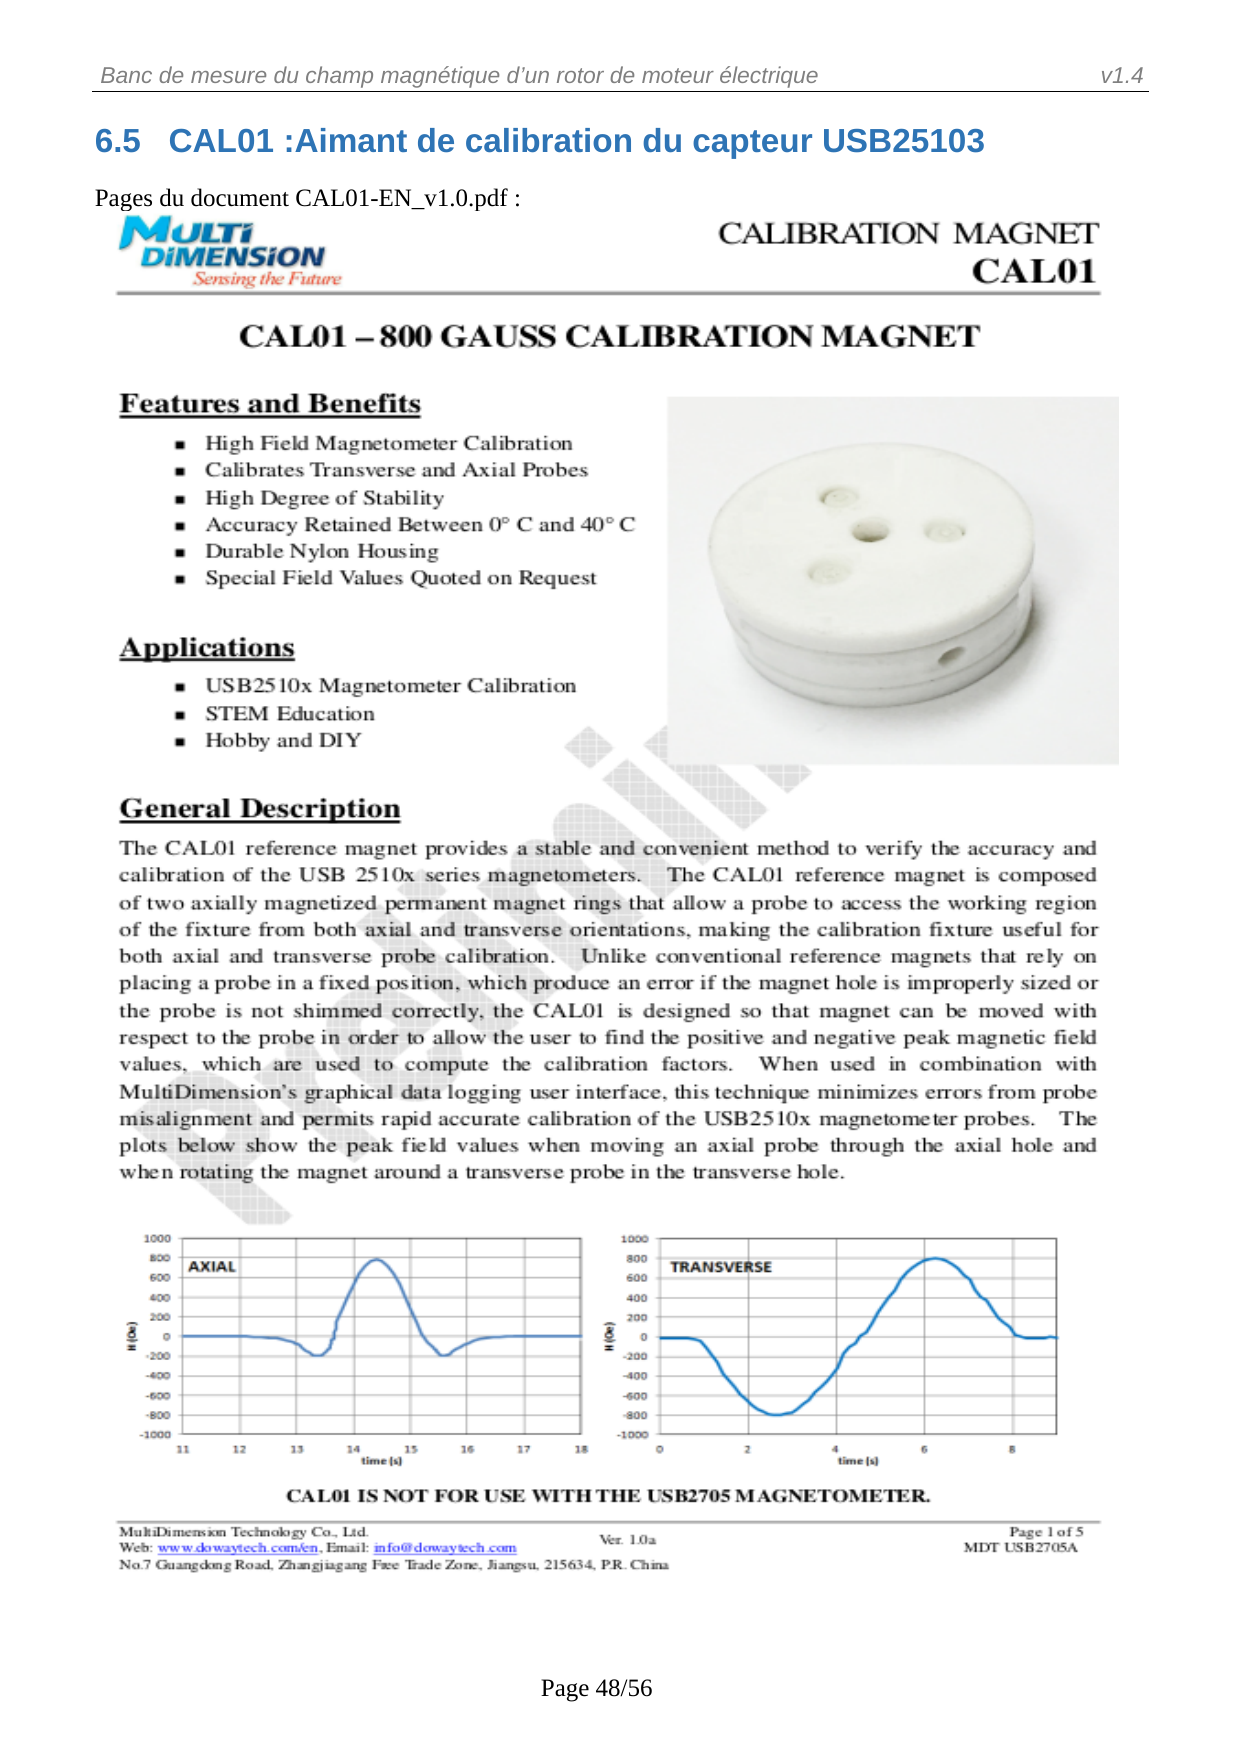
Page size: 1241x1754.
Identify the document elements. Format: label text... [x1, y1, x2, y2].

picture [94, 211, 1119, 1582]
subtitle CAL01 :Aimant de calibration du capteur USB25103 [94, 121, 1146, 159]
text Pages du document CAL01-EN_v1.0.pdf : [94, 183, 1146, 218]
